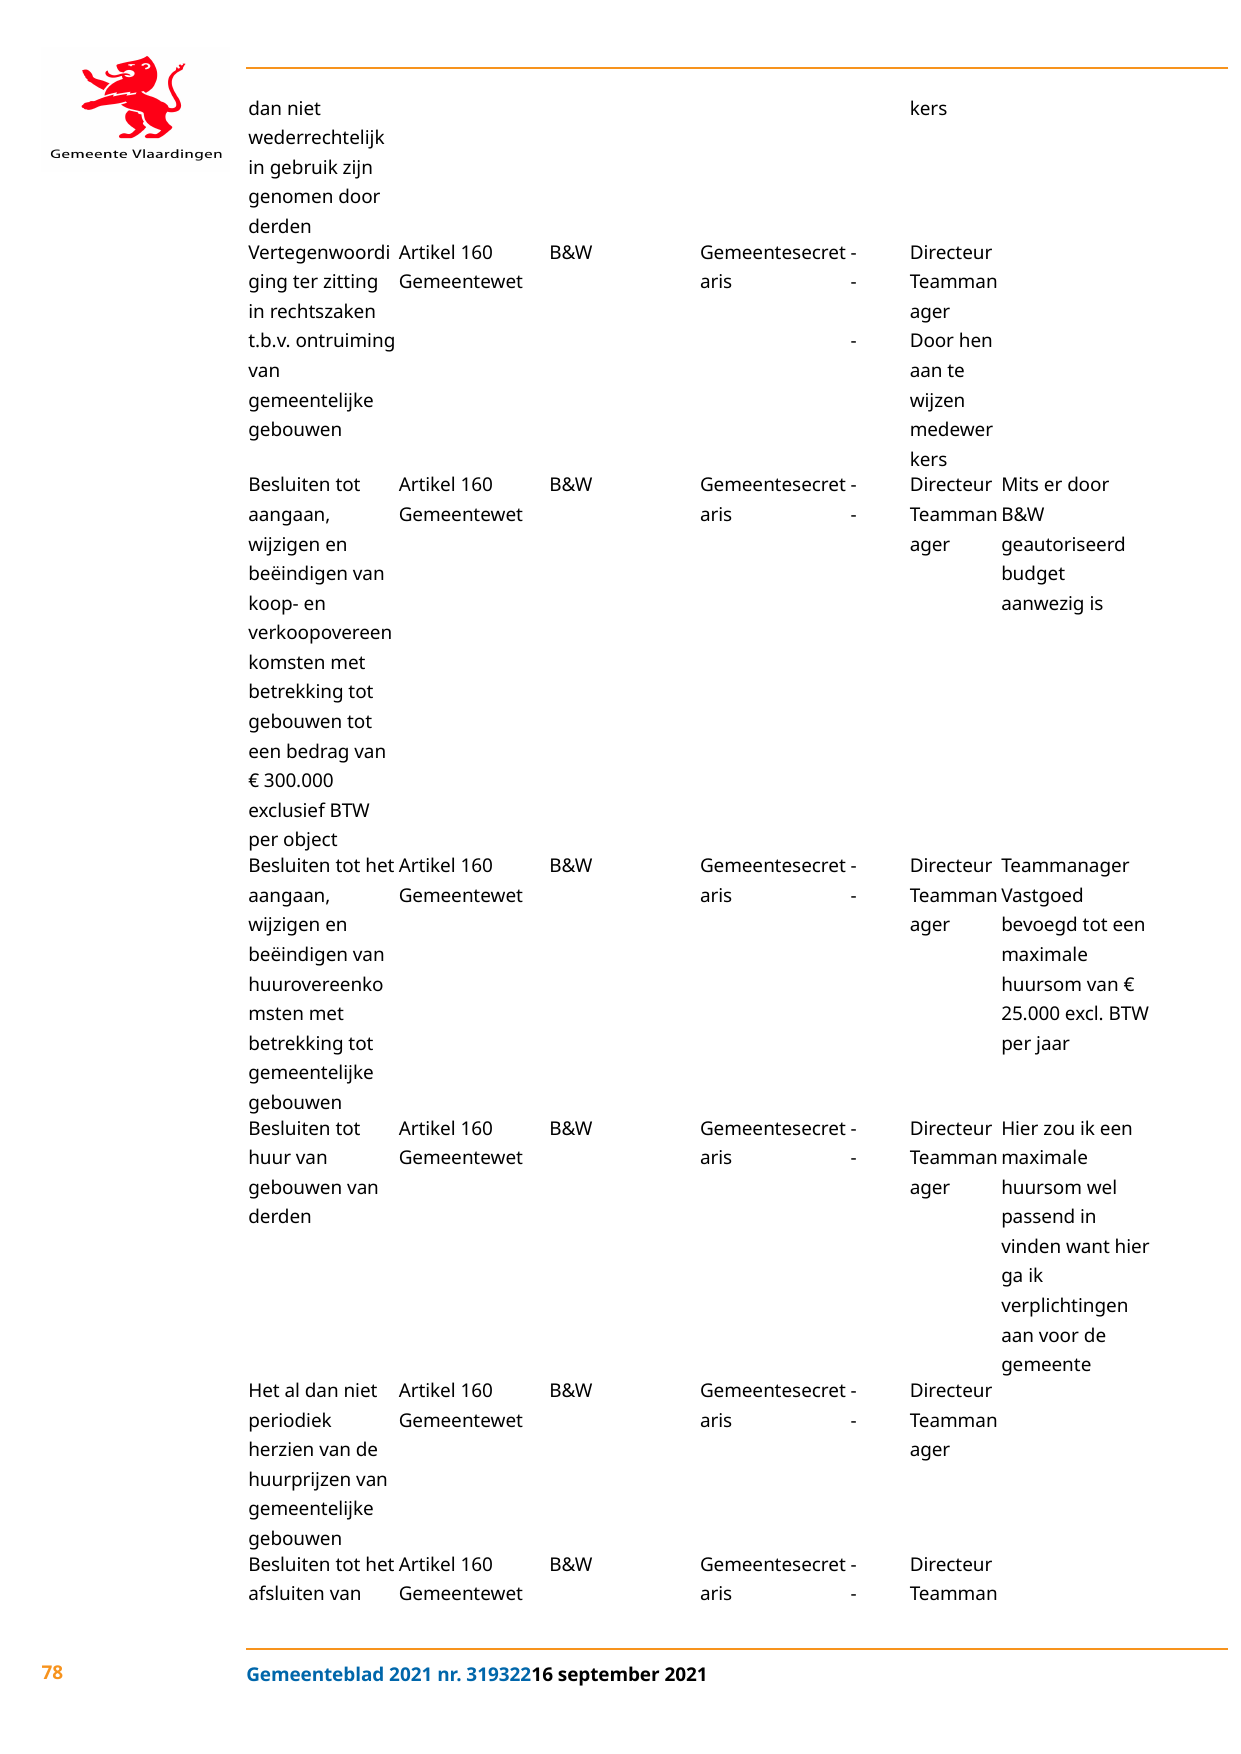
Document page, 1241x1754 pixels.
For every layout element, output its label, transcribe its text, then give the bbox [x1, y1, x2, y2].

table_cell Directeur Teammanager [850, 1115, 1001, 1377]
table_cell Artikel 160 Gemeentewet [399, 853, 549, 1115]
table_cell Teammanager Vastgoed bevoegd tot een maximale huursom van € 25.000 excl. BTW per jaar [1001, 853, 1152, 1115]
table_cell Gemeentesecretaris [700, 472, 850, 852]
table_cell Directeur Teammanager [850, 472, 1001, 852]
table_cell Artikel 160 Gemeentewet [399, 1115, 549, 1377]
table_cell B&W [549, 1551, 700, 1606]
table_cell B&W [549, 853, 700, 1115]
table_cell Directeur Teammanager Door hen aan te wijzen medewerkers [850, 239, 1001, 472]
table_cell Besluiten tot het afsluiten van [248, 1551, 398, 1606]
table_cell Het al dan niet periodiek herzien van de huurprijzen van gemeentelijke gebouwen [248, 1377, 398, 1551]
table_cell Vertegenwoordiging ter zitting in rechtszaken t.b.v. ontruiming van gemeentelijke gebouwen [248, 239, 398, 472]
table_cell Directeur Teammanager [850, 853, 1001, 1115]
table_cell [1001, 95, 1152, 239]
table_cell [1001, 1377, 1152, 1551]
table_cell [1001, 239, 1152, 472]
table_cell Gemeentesecretaris [700, 853, 850, 1115]
table_cell B&W [549, 1115, 700, 1377]
table_cell Gemeentesecretaris [700, 1551, 850, 1606]
picture [41, 47, 231, 172]
table_cell Artikel 160 Gemeentewet [399, 239, 549, 472]
table_cell Hier zou ik een maximale huursom wel passend in vinden want hier ga ik verplichtingen aan voor de gemeente [1001, 1115, 1152, 1377]
table_cell Artikel 160 Gemeentewet [399, 472, 549, 852]
table_cell B&W [549, 472, 700, 852]
table_cell [549, 95, 700, 239]
table_cell Gemeentesecretaris [700, 239, 850, 472]
table_cell Mits er door B&W geautoriseerd budget aanwezig is [1001, 472, 1152, 852]
table_cell Artikel 160 Gemeentewet [399, 1551, 549, 1606]
table_cell B&W [549, 239, 700, 472]
table_cell B&W [549, 1377, 700, 1551]
table_cell [399, 95, 549, 239]
table_cell Artikel 160 Gemeentewet [399, 1377, 549, 1551]
table_cell Gemeentesecretaris [700, 1115, 850, 1377]
table_cell dan niet wederrechtelijk in gebruik zijn genomen door derden [248, 95, 398, 239]
table_cell Besluiten tot het aangaan, wijzigen en beëindigen van huurovereenkomsten met betrekking tot gemeentelijke gebouwen [248, 853, 398, 1115]
table_cell kers [850, 95, 1001, 239]
table_cell Besluiten tot huur van gebouwen van derden [248, 1115, 398, 1377]
table_cell Directeur Teamman [850, 1551, 1001, 1606]
table_cell [700, 95, 850, 239]
table_cell Directeur Teammanager [850, 1377, 1001, 1551]
table_cell Besluiten tot aangaan, wijzigen en beëindigen van koop- en verkoopovereenkomsten met betrekking tot gebouwen tot een bedrag van € 300.000 exclusief BTW per object [248, 472, 398, 852]
table_cell Gemeentesecretaris [700, 1377, 850, 1551]
table_cell [1001, 1551, 1152, 1606]
